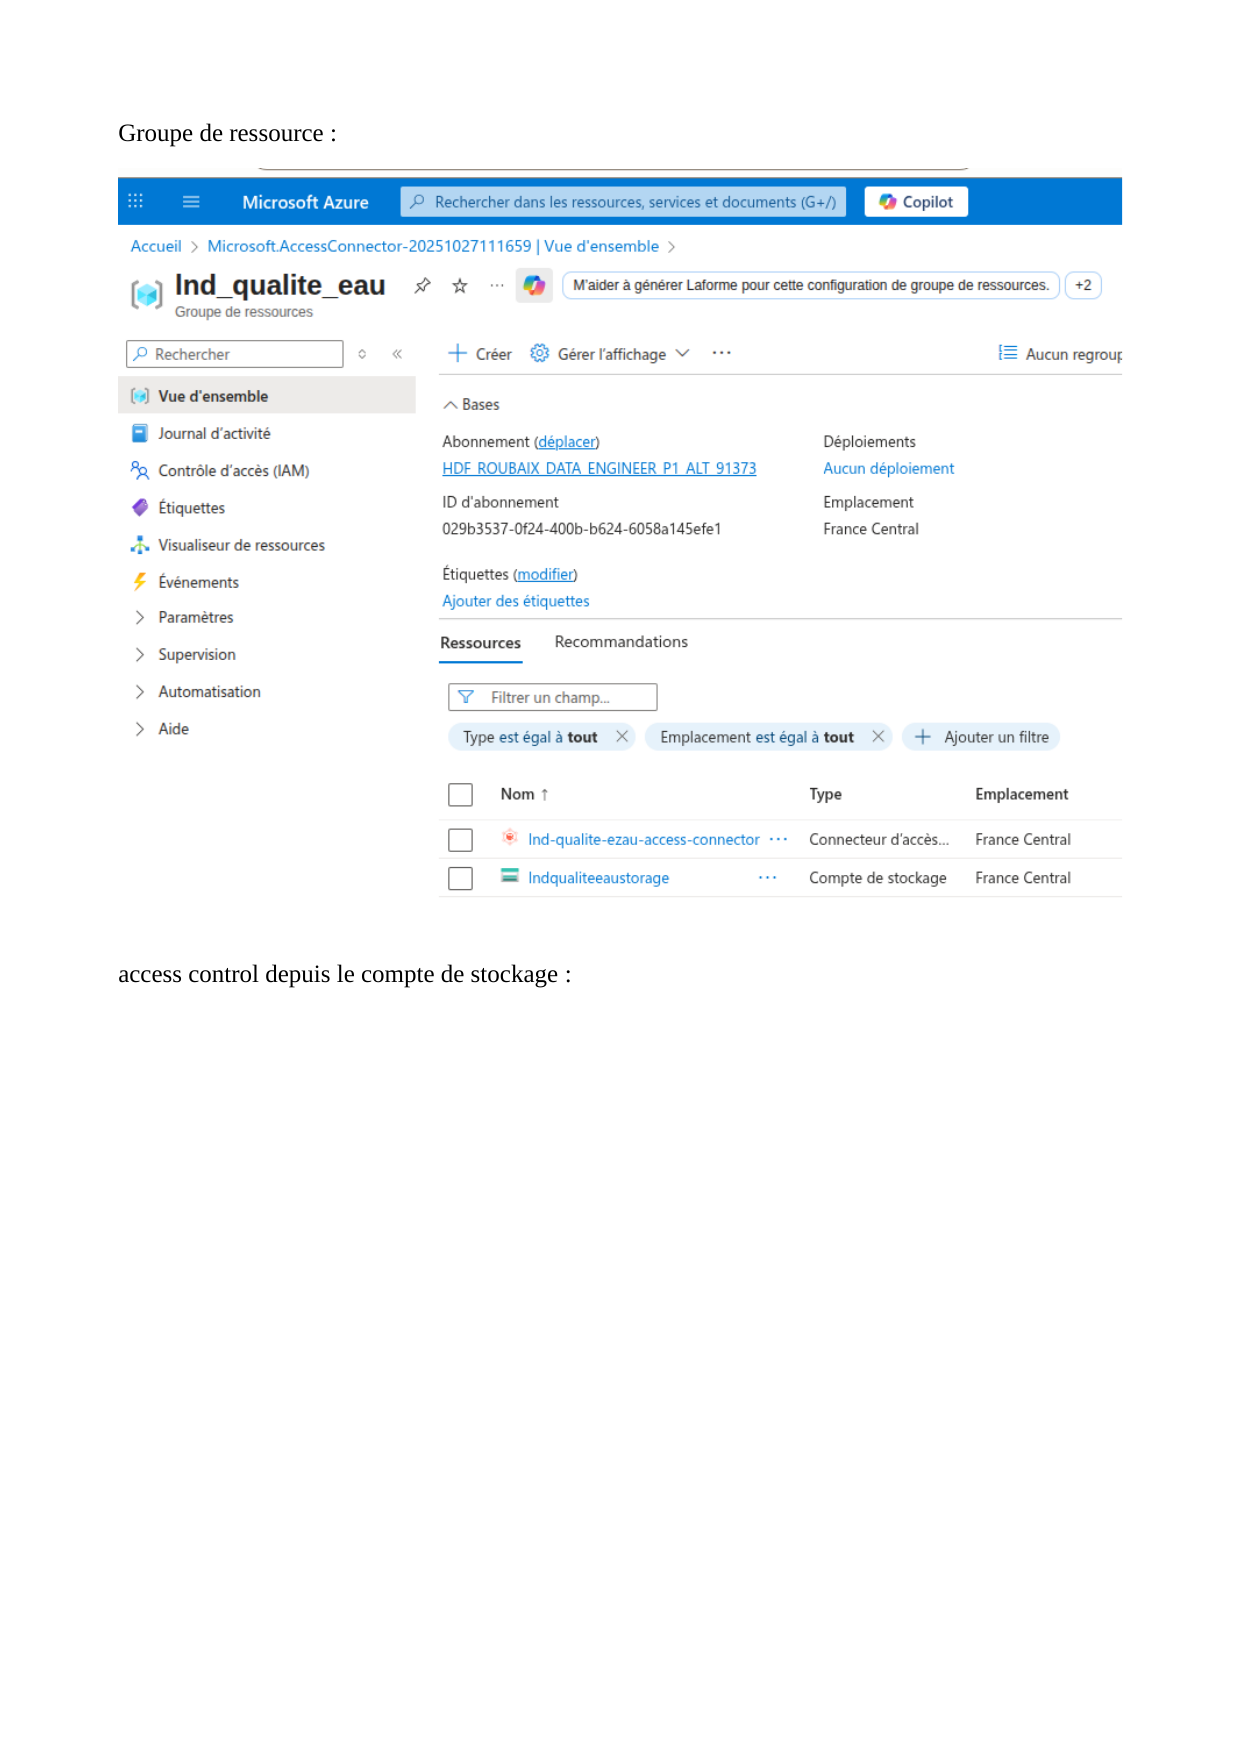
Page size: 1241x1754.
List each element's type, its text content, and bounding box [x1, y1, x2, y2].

text [118, 931, 1122, 959]
picture [118, 168, 1123, 931]
text Groupe de ressource : [118, 118, 1122, 168]
text access control depuis le compte de stockage : [118, 959, 1122, 988]
